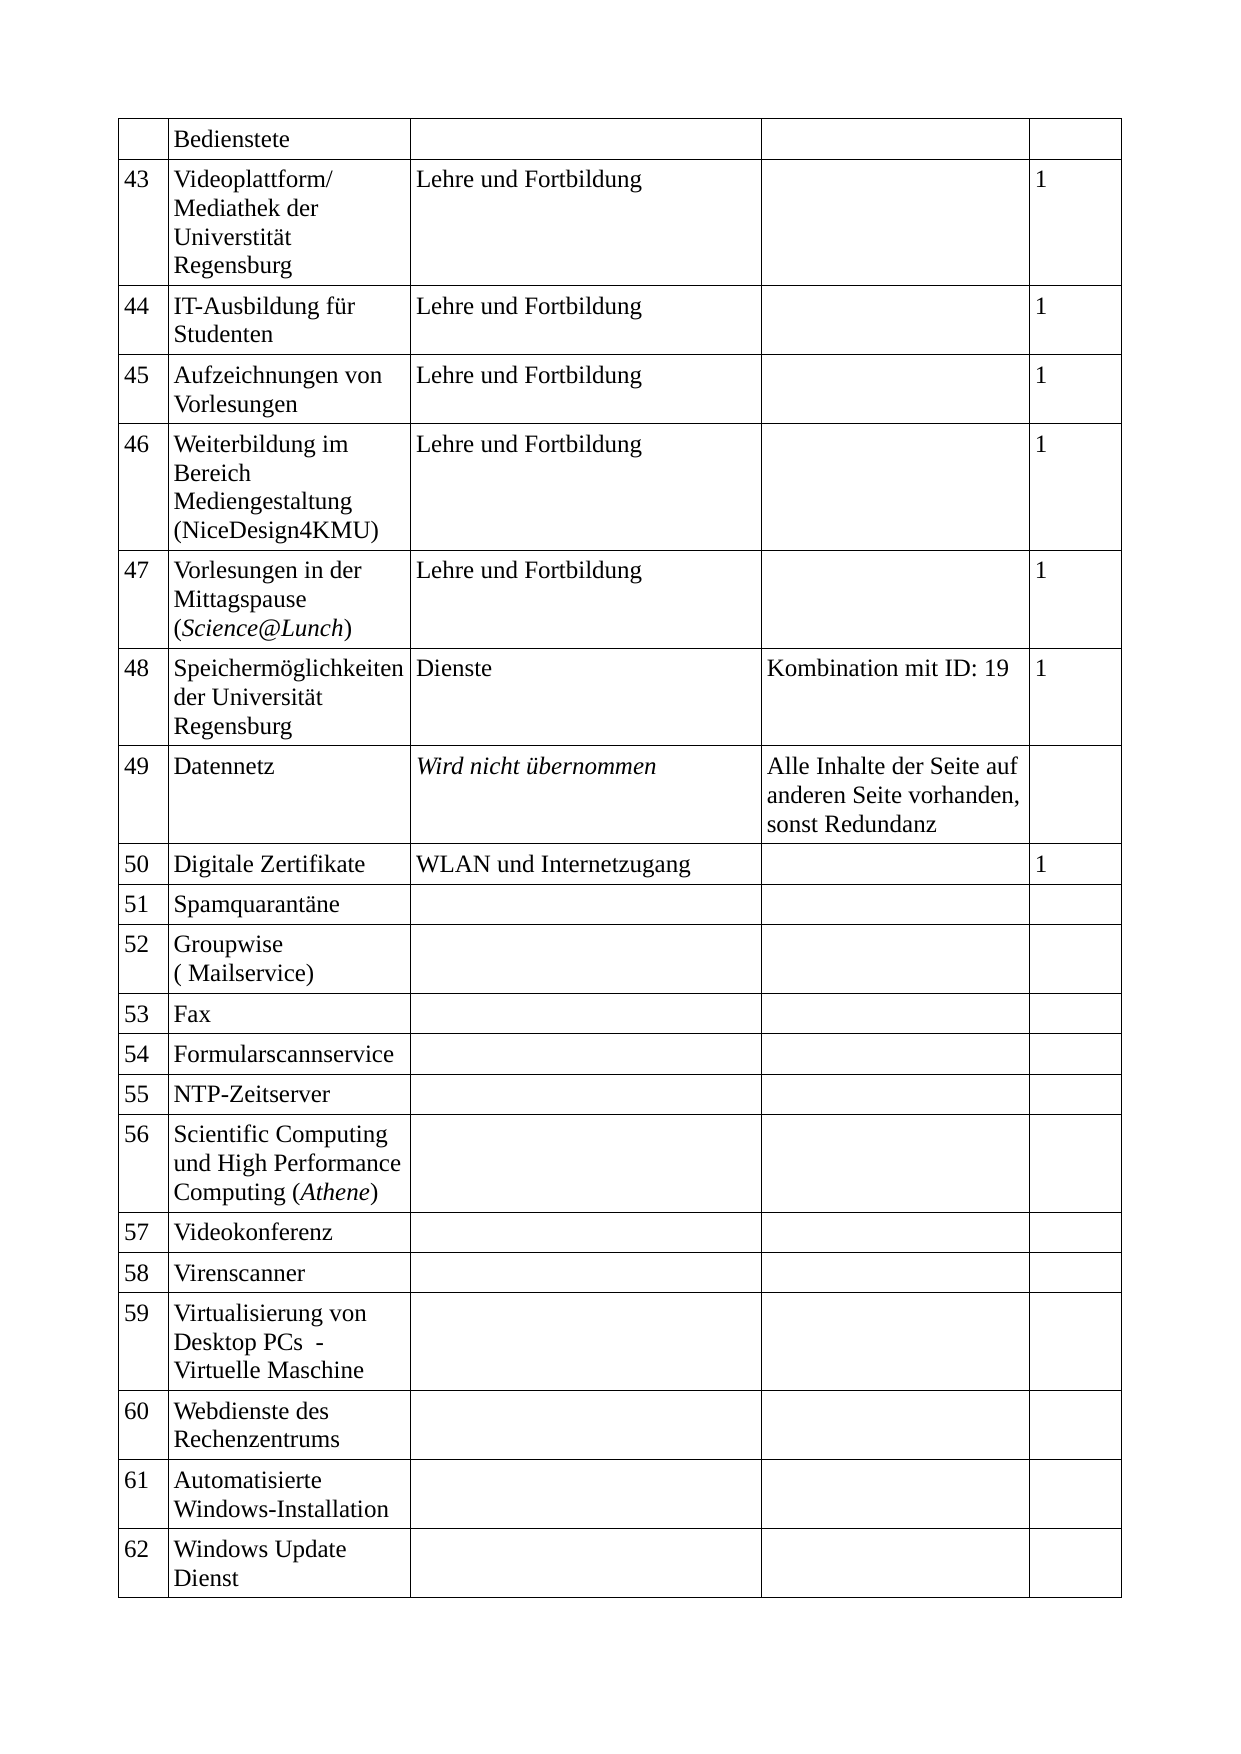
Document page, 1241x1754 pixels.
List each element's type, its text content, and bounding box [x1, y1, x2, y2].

table_cell [1030, 1391, 1121, 1459]
table_cell 45 [119, 355, 168, 423]
table_cell Virtualisierung von Desktop PCs - Virtuelle Maschine [169, 1293, 410, 1390]
table_cell Videoplattform/Mediathek der Universtität Regensburg [169, 160, 410, 285]
table_cell Aufzeichnungen von Vorlesungen [169, 355, 410, 423]
table_cell 46 [119, 424, 168, 550]
table_cell [1030, 746, 1121, 843]
table_cell [762, 1293, 1029, 1390]
table_cell 1 [1030, 424, 1121, 550]
table_cell [1030, 1460, 1121, 1528]
table_cell Speichermöglichkeiten der Universität Regensburg [169, 649, 410, 745]
table_cell 58 [119, 1253, 168, 1292]
table_cell [1030, 1253, 1121, 1292]
table_cell [762, 1213, 1029, 1252]
table_cell 55 [119, 1075, 168, 1114]
table_cell 1 [1030, 551, 1121, 647]
table_cell [411, 119, 761, 158]
table_cell 54 [119, 1034, 168, 1073]
table_cell [762, 160, 1029, 285]
table_cell 60 [119, 1391, 168, 1459]
table_cell [1030, 885, 1121, 924]
table_cell [762, 1460, 1029, 1528]
table_cell [411, 1213, 761, 1252]
table_cell 49 [119, 746, 168, 843]
table_cell [411, 994, 761, 1033]
table_cell [762, 844, 1029, 883]
table_cell Bedienstete [169, 119, 410, 158]
table_cell 56 [119, 1115, 168, 1212]
table_cell Lehre und Fortbildung [411, 355, 761, 423]
table_cell [411, 1529, 761, 1597]
table_cell [762, 1529, 1029, 1597]
table_cell [1030, 1293, 1121, 1390]
table_cell [411, 1115, 761, 1212]
table_cell [762, 1253, 1029, 1292]
table_cell [1030, 1529, 1121, 1597]
table_cell 62 [119, 1529, 168, 1597]
table_cell 1 [1030, 355, 1121, 423]
table_cell 43 [119, 160, 168, 285]
table_cell Virenscanner [169, 1253, 410, 1292]
table_cell Dienste [411, 649, 761, 745]
table_cell [411, 1075, 761, 1114]
table_cell [411, 925, 761, 993]
table_cell Windows Update Dienst [169, 1529, 410, 1597]
table_cell Lehre und Fortbildung [411, 286, 761, 354]
table_cell Spamquarantäne [169, 885, 410, 924]
table_cell [762, 1075, 1029, 1114]
table_cell [762, 1115, 1029, 1212]
table_cell [411, 1034, 761, 1073]
table_cell NTP-Zeitserver [169, 1075, 410, 1114]
table_cell Kombination mit ID: 19 [762, 649, 1029, 745]
table_cell [762, 994, 1029, 1033]
table_cell [762, 885, 1029, 924]
table_cell Formularscannservice [169, 1034, 410, 1073]
table_cell 47 [119, 551, 168, 647]
table_cell WLAN und Internetzugang [411, 844, 761, 883]
table_cell [762, 424, 1029, 550]
table_cell Alle Inhalte der Seite auf anderen Seite vorhanden, sonst Redundanz [762, 746, 1029, 843]
table_cell [762, 119, 1029, 158]
table_cell Weiterbildung im Bereich Mediengestaltung (NiceDesign4KMU) [169, 424, 410, 550]
table_cell 1 [1030, 844, 1121, 883]
table_cell [411, 1253, 761, 1292]
table_cell Automatisierte Windows-Installation [169, 1460, 410, 1528]
table_cell Webdienste des Rechenzentrums [169, 1391, 410, 1459]
table_cell Lehre und Fortbildung [411, 551, 761, 647]
table_cell 1 [1030, 286, 1121, 354]
table_cell 52 [119, 925, 168, 993]
table_cell 44 [119, 286, 168, 354]
table_cell 53 [119, 994, 168, 1033]
table_cell Datennetz [169, 746, 410, 843]
table_cell [762, 1034, 1029, 1073]
table_cell Lehre und Fortbildung [411, 424, 761, 550]
table_cell IT-Ausbildung für Studenten [169, 286, 410, 354]
table_cell [762, 355, 1029, 423]
table_cell [411, 1460, 761, 1528]
table_cell Wird nicht übernommen [411, 746, 761, 843]
table_cell Fax [169, 994, 410, 1033]
table_cell 51 [119, 885, 168, 924]
table_cell Lehre und Fortbildung [411, 160, 761, 285]
table_cell 50 [119, 844, 168, 883]
table_cell Scientific Computing und High Performance Computing (Athene) [169, 1115, 410, 1212]
table_cell [762, 551, 1029, 647]
table_cell Videokonferenz [169, 1213, 410, 1252]
table_cell Vorlesungen in der Mittagspause (Science@Lunch) [169, 551, 410, 647]
table_cell 48 [119, 649, 168, 745]
table_cell 61 [119, 1460, 168, 1528]
table_cell [762, 925, 1029, 993]
table_cell Groupwise ( Mailservice) [169, 925, 410, 993]
table_cell [762, 286, 1029, 354]
table_cell [1030, 925, 1121, 993]
table_cell [1030, 1034, 1121, 1073]
table_cell [762, 1391, 1029, 1459]
table_cell [1030, 119, 1121, 158]
table_cell 57 [119, 1213, 168, 1252]
table_cell [411, 1293, 761, 1390]
table_cell [1030, 994, 1121, 1033]
table_cell [1030, 1075, 1121, 1114]
table_cell 1 [1030, 160, 1121, 285]
table_cell [411, 885, 761, 924]
table_cell 59 [119, 1293, 168, 1390]
table_cell [1030, 1115, 1121, 1212]
table_cell 1 [1030, 649, 1121, 745]
table_cell [119, 119, 168, 158]
table_cell [411, 1391, 761, 1459]
table_cell [1030, 1213, 1121, 1252]
table_cell Digitale Zertifikate [169, 844, 410, 883]
